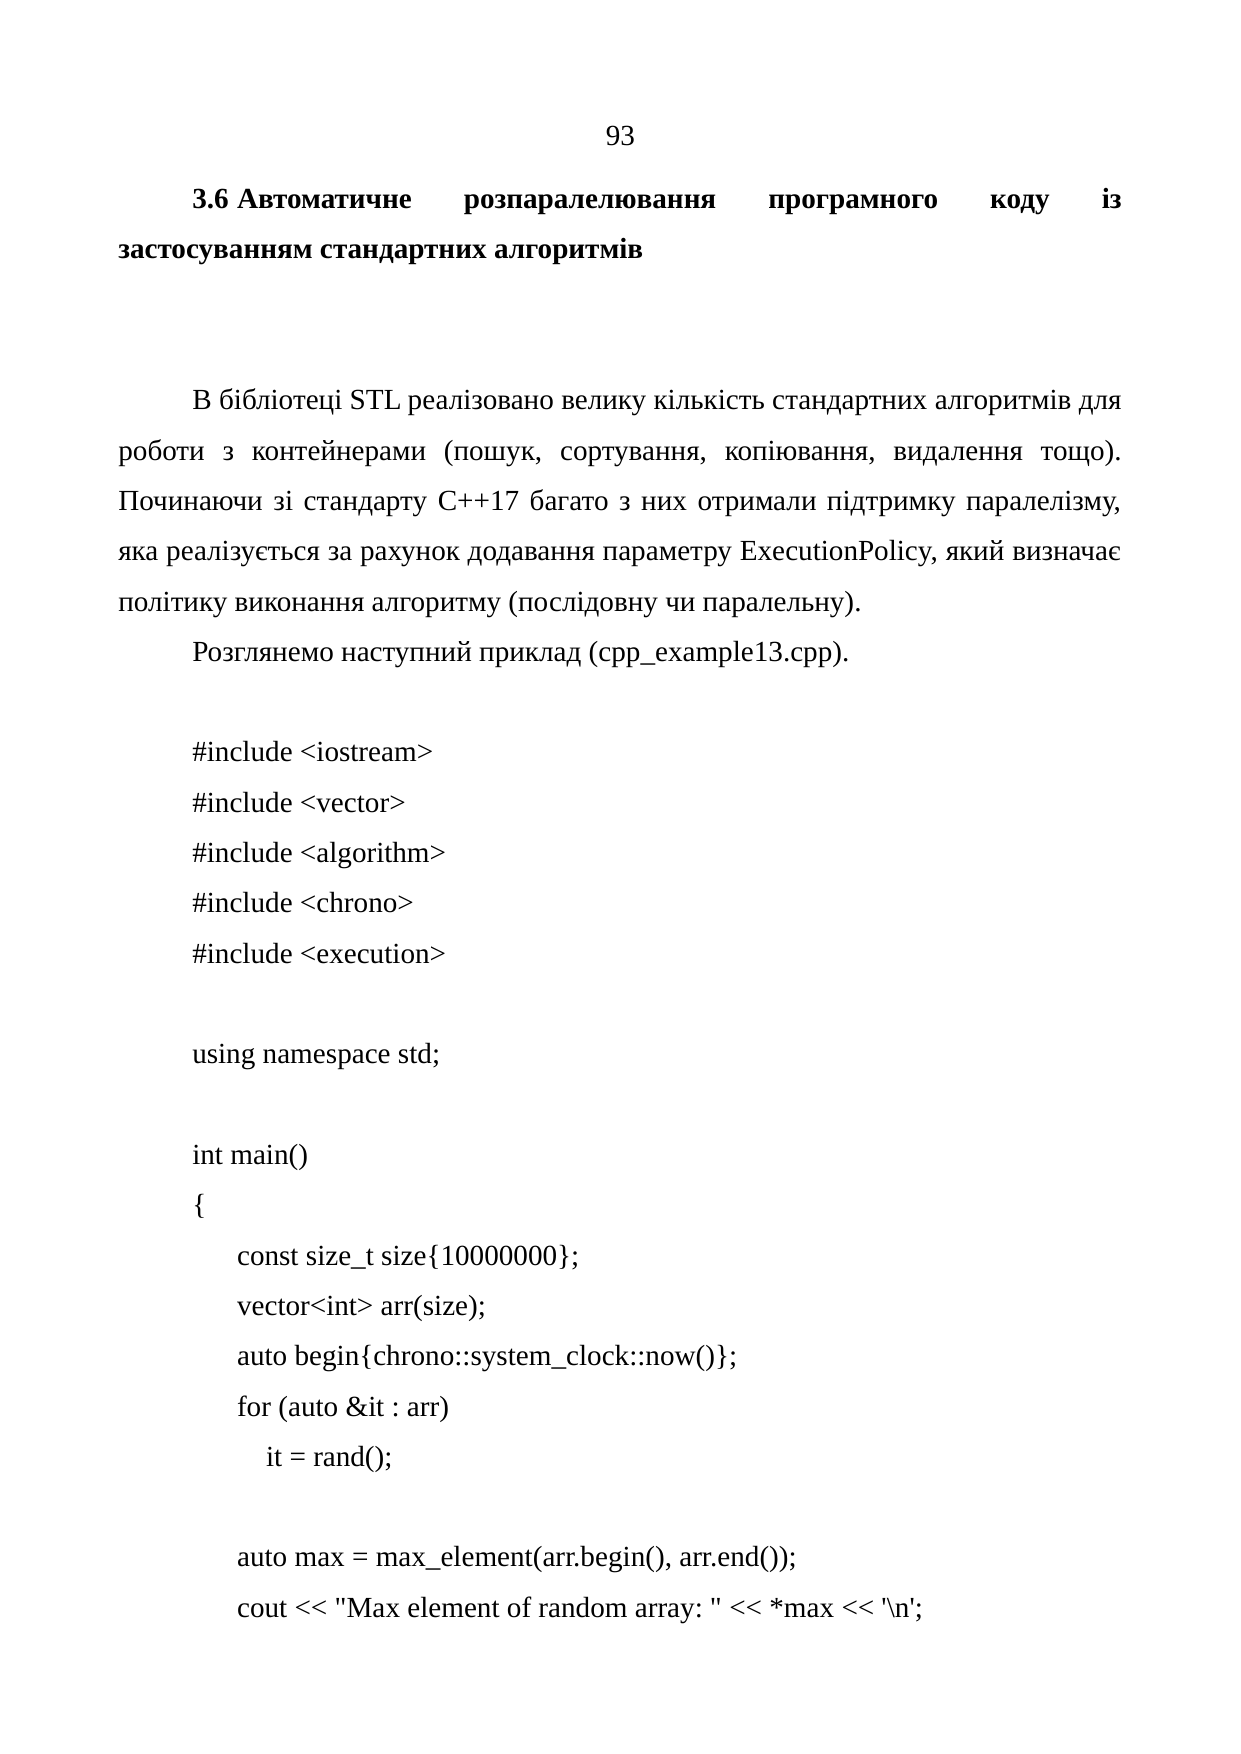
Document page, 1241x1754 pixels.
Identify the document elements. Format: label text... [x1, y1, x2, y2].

text #include <vector> [118, 785, 1122, 818]
text #include <chrono> [118, 886, 1122, 919]
text #include <iostream> [118, 734, 1122, 768]
text for (auto &it : arr) [118, 1389, 1122, 1422]
text Розглянемо наступний приклад (cpp_example13.cpp). [118, 634, 1122, 667]
text vector<int> arr(size); [118, 1288, 1122, 1322]
text В бібліотеці STL реалізовано велику кількість стандартних алгоритмів для роботи з контейнерами (пошук, сортування, копіювання, видалення тощо). Починаючи зі стандарту C++17 багато з них отримали підтримку паралелізму, яка реалізується за рахунок додавання параметру ExecutionPolicy, який визначає політику виконання алгоритму (послідовну чи паралельну). [118, 382, 1122, 617]
text it = rand(); [118, 1439, 1122, 1472]
text auto max = max_element(arr.begin(), arr.end()); [118, 1539, 1122, 1573]
text using namespace std; [118, 1036, 1122, 1070]
subtitle Автоматичне розпаралелювання програмного коду із застосуванням стандартних алгоритмів [118, 181, 1122, 265]
text auto begin{chrono::system_clock::now()}; [118, 1338, 1122, 1372]
text #include <execution> [118, 936, 1122, 969]
text cout << "Max element of random array: " << *max << '\n'; [118, 1590, 1122, 1623]
text { [118, 1187, 1122, 1221]
text int main() [118, 1137, 1122, 1171]
text const size_t size{10000000}; [118, 1238, 1122, 1271]
text #include <algorithm> [118, 835, 1122, 869]
